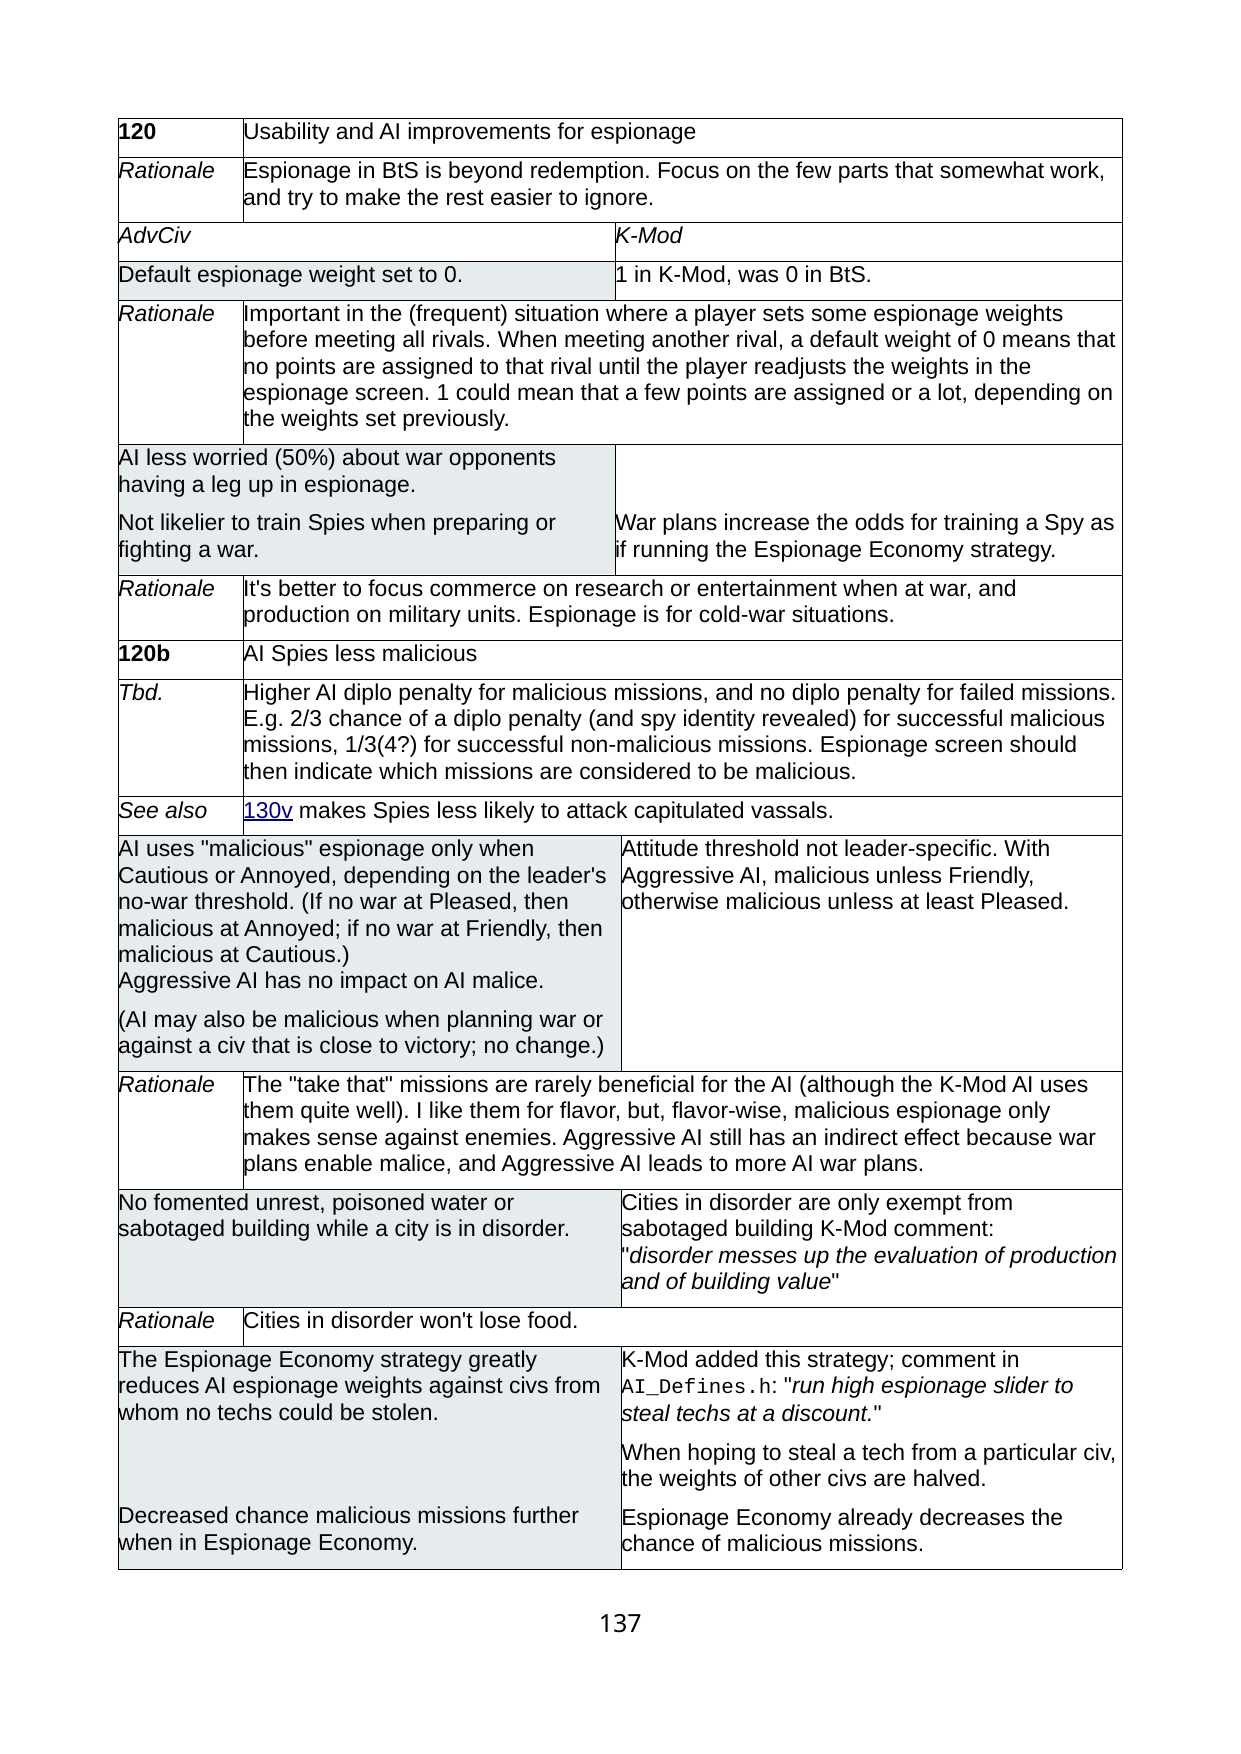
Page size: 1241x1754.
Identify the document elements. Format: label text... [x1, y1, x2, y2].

table_cell The "take that" missions are rarely beneficial for the AI (although the K-Mod AI uses them quite well). I like them for flavor, but, flavor-wise, malicious espionage only makes sense against enemies. Aggressive AI still has an indirect effect because war plans enable malice, and Aggressive AI leads to more AI war plans. [244, 1072, 1122, 1189]
table_cell AI Spies less malicious [244, 641, 1122, 678]
table_cell Espionage in BtS is beyond redemption. Focus on the few parts that somewhat work, and try to make the rest easier to ignore. [244, 158, 1122, 222]
table_cell The Espionage Economy strategy greatly reduces AI espionage weights against civs from whom no techs could be stolen. Decreased chance malicious missions further when in Espionage Economy. [119, 1347, 621, 1569]
table_cell 130v makes Spies less likely to attack capitulated vassals. [244, 797, 1122, 835]
table_cell Important in the (frequent) situation where a player sets some espionage weights before meeting all rivals. When meeting another rival, a default weight of 0 means that no points are assigned to that rival until the player readjusts the weights in the espionage screen. 1 could mean that a few points are assigned or a lot, depending on the weights set previously. [244, 301, 1122, 444]
table_cell 1 in K-Mod, was 0 in BtS. [616, 262, 1122, 300]
table_cell Higher AI diplo penalty for malicious missions, and no diplo penalty for failed missions. E.g. 2/3 chance of a diplo penalty (and spy identity revealed) for successful malicious missions, 1/3(4?) for successful non-malicious missions. Espionage screen should then indicate which missions are considered to be malicious. [244, 680, 1122, 796]
table_cell Rationale [119, 1308, 243, 1346]
table_cell No fomented unrest, poisoned water or sabotaged building while a city is in disorder. [119, 1190, 621, 1307]
table_cell Default espionage weight set to 0. [119, 262, 615, 300]
table_cell Attitude threshold not leader-specific. With Aggressive AI, malicious unless Friendly, otherwise malicious unless at least Pleased. [622, 836, 1122, 1071]
table_header 120 [119, 119, 243, 157]
table_header Usability and AI improvements for espionage [244, 119, 1122, 157]
table_cell War plans increase the odds for training a Spy as if running the Espionage Economy strategy. [616, 445, 1122, 574]
table_cell Rationale [119, 576, 243, 640]
table_cell Rationale [119, 1072, 243, 1189]
table_cell Rationale [119, 301, 243, 444]
table_cell K-Mod added this strategy; comment in AI_Defines.h: "run high espionage slider to steal techs at a discount." When hoping to steal a tech from a particular civ, the weights of other civs are halved. Espionage Economy already decreases the chance of malicious missions. [622, 1347, 1122, 1569]
table_cell AI uses "malicious" espionage only when Cautious or Annoyed, depending on the leader's no-war threshold. (If no war at Pleased, then malicious at Annoyed; if no war at Friendly, then malicious at Cautious.) Aggressive AI has no impact on AI malice. (AI may also be malicious when planning war or against a civ that is close to victory; no change.) [119, 836, 621, 1071]
table_cell See also [119, 797, 243, 835]
table_cell Cities in disorder won't lose food. [244, 1308, 1122, 1346]
table_cell Rationale [119, 158, 243, 222]
table_cell Cities in disorder are only exempt from sabotaged building K-Mod comment: "disorder messes up the evaluation of production and of building value" [622, 1190, 1122, 1307]
table_cell K-Mod [616, 223, 1122, 261]
table_cell AdvCiv [119, 223, 615, 261]
table_cell It's better to focus commerce on research or entertainment when at war, and production on military units. Espionage is for cold-war situations. [244, 576, 1122, 640]
table_cell AI less worried (50%) about war opponents having a leg up in espionage. Not likelier to train Spies when preparing or fighting a war. [119, 445, 615, 574]
table_cell Tbd. [119, 680, 243, 796]
table_cell 120b [119, 641, 243, 678]
